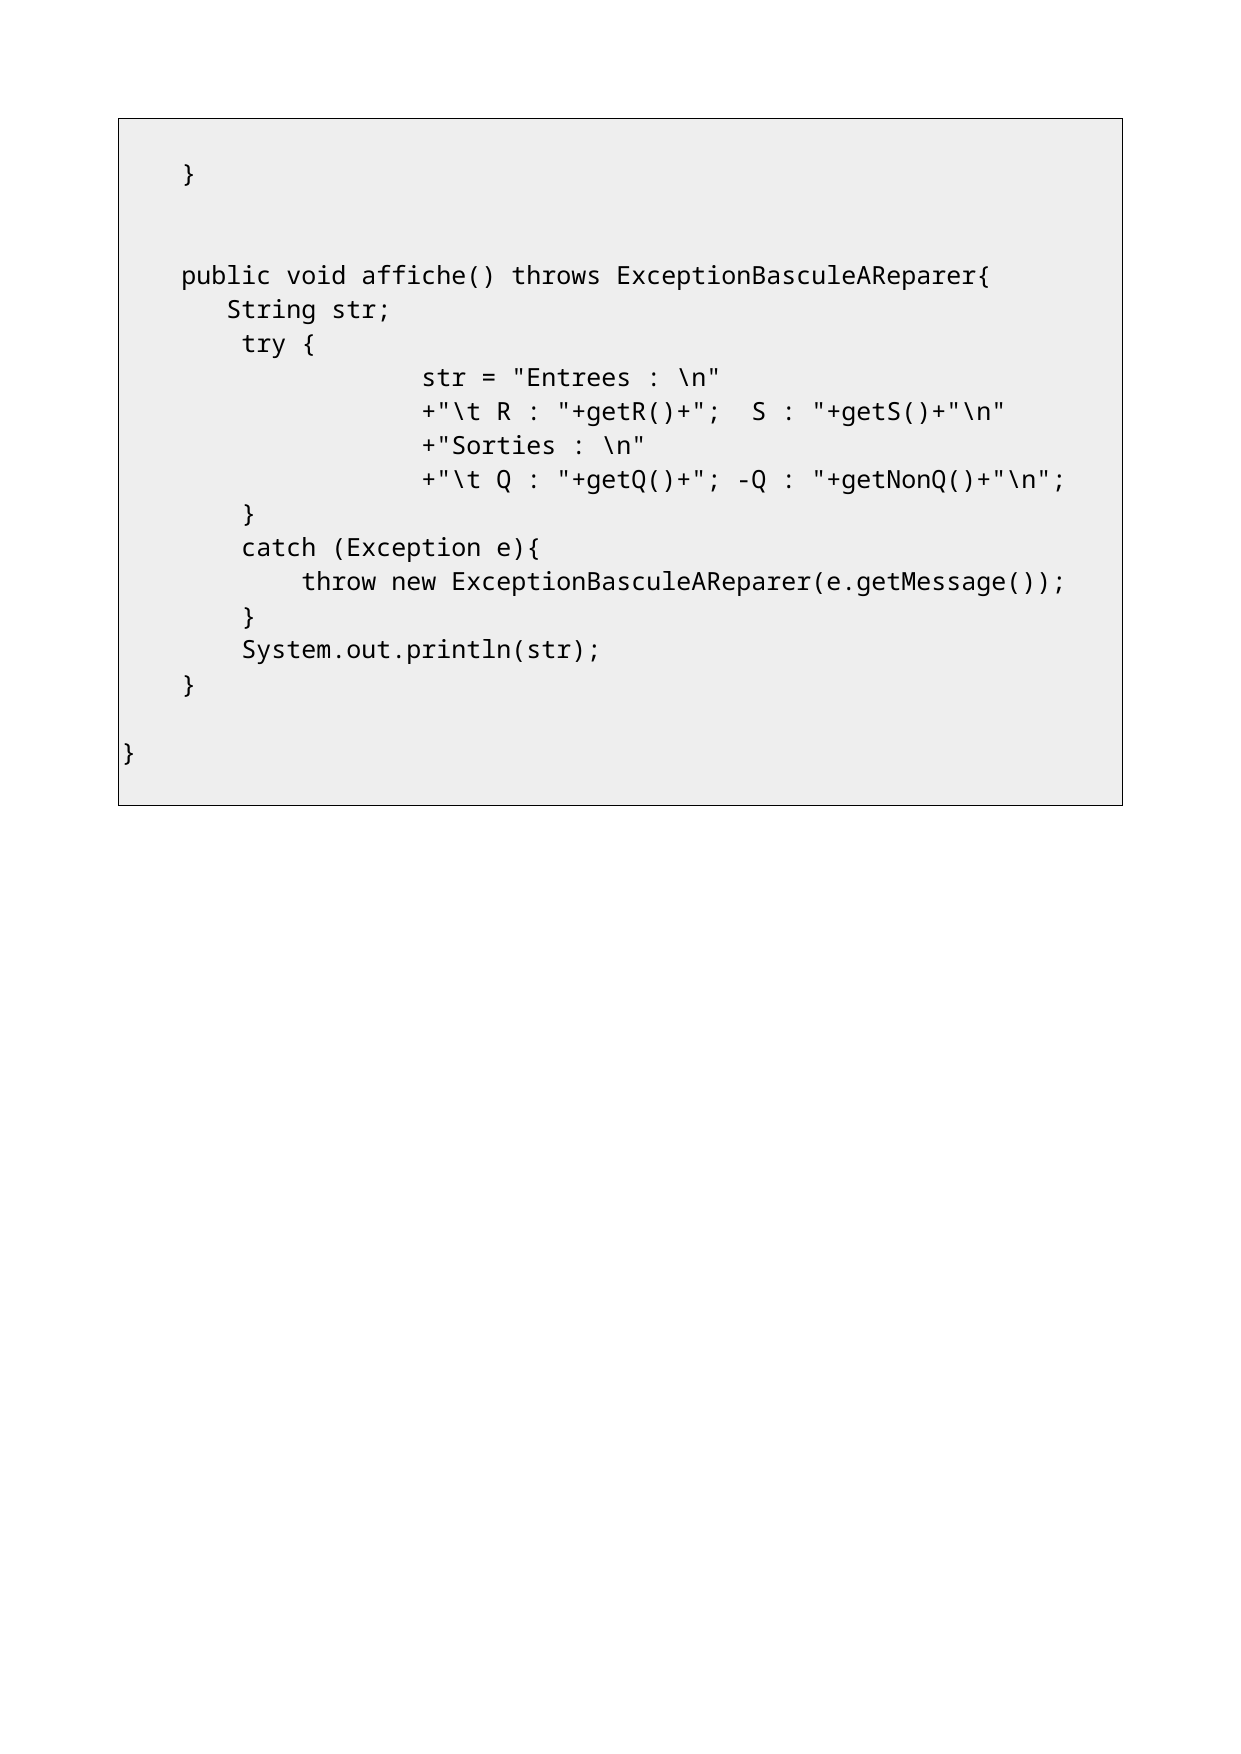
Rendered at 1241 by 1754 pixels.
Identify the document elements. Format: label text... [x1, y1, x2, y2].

text throw new ExceptionBasculeAReparer(e.getMessage()); [119, 561, 1122, 595]
text System.out.println(str); [119, 629, 1122, 663]
text catch (Exception e){ [119, 527, 1122, 561]
text +"\t Q : "+getQ()+"; -Q : "+getNonQ()+"\n"; [119, 459, 1122, 493]
text String str; [119, 288, 1122, 322]
text } [119, 152, 1122, 186]
text try { [119, 322, 1122, 357]
text } [119, 731, 1122, 765]
text public void affiche() throws ExceptionBasculeAReparer{ [119, 254, 1122, 288]
text +"Sorties : \n" [119, 425, 1122, 459]
text } [119, 663, 1122, 697]
text +"\t R : "+getR()+"; S : "+getS()+"\n" [119, 391, 1122, 425]
text str = "Entrees : \n" [119, 357, 1122, 391]
text } [119, 493, 1122, 527]
text } [119, 595, 1122, 629]
